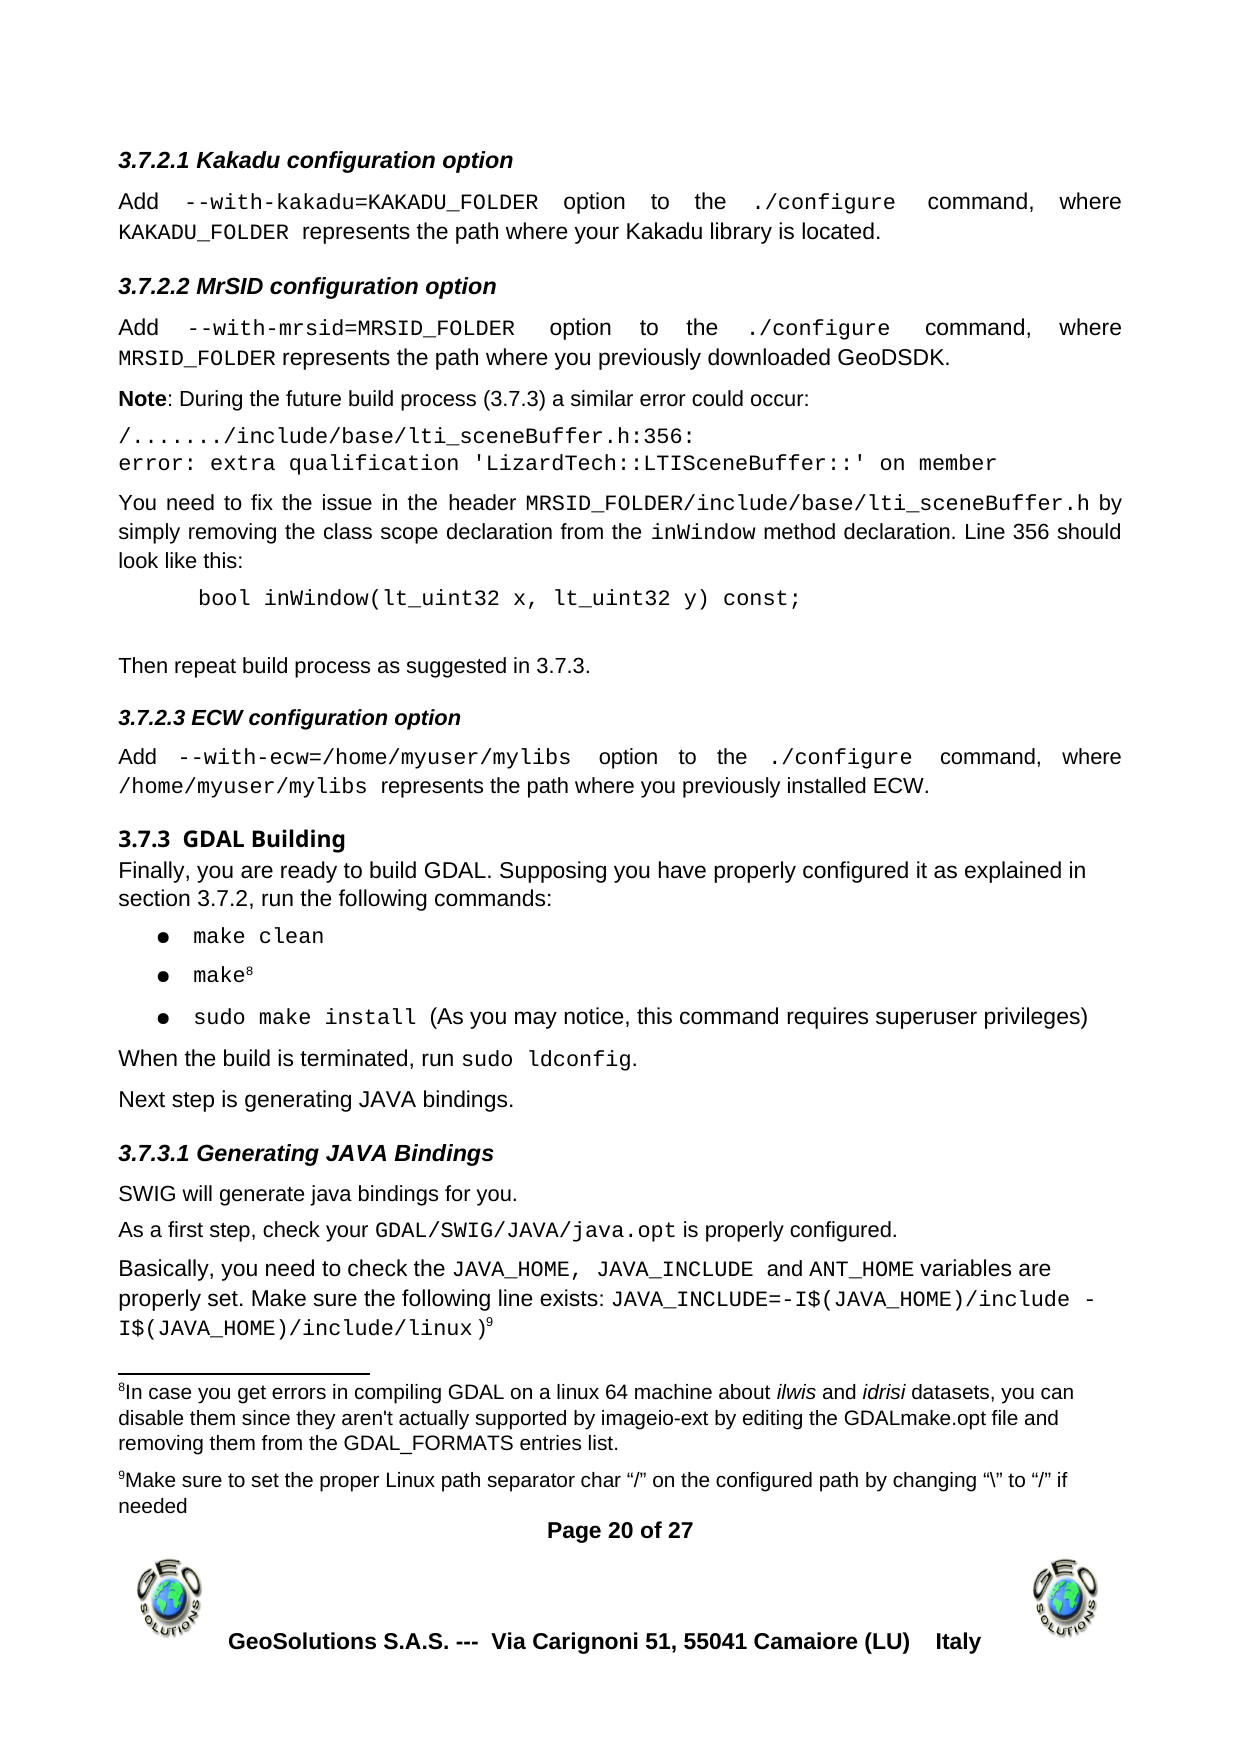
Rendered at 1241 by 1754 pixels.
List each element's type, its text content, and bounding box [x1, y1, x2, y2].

text Next step is generating JAVA bindings. [118, 1087, 1122, 1113]
text Finally, you are ready to build GDAL. Supposing you have properly configured it as explained in section 3.7.2, run the following commands: [118, 858, 1122, 911]
text Add --with-mrsid=MRSID_FOLDER option to the ./configure command, where MRSID_FOLDER represents the path where you previously downloaded GeoDSDK. [118, 315, 1122, 372]
subtitle Kakadu configuration option [118, 148, 1122, 174]
text Make sure to set the proper Linux path separator char “/” on the configured path by changing “\” to “/” if needed [118, 1469, 1122, 1518]
picture [1030, 1552, 1101, 1641]
text You need to fix the issue in the header MRSID_FOLDER/include/base/lti_sceneBuffer.h by simply removing the class scope declaration from the inWindow method declaration. Line 356 should look like this: [118, 491, 1122, 573]
text Note: During the future build process (3.7.3) a similar error could occur: [118, 386, 1122, 411]
text When the build is terminated, run sudo ldconfig. [118, 1045, 1122, 1073]
text Basically, you need to check the JAVA_HOME, JAVA_INCLUDE and ANT_HOME variables are properly set. Make sure the following line exists: JAVA_INCLUDE=-I$(JAVA_HOME)/include -I$(JAVA_HOME)/include/linux ) [118, 1256, 1122, 1342]
list make clean [156, 926, 1122, 951]
text As a first step, check your GDAL/SWIG/JAVA/java.opt is properly configured. [118, 1218, 1122, 1244]
subtitle Generating JAVA Bindings [118, 1140, 1122, 1166]
subtitle ECW configuration option [118, 705, 1122, 730]
list sudo make install (As you may notice, this command requires superuser privileges) [156, 1004, 1122, 1031]
subtitle MrSID configuration option [118, 273, 1122, 299]
text SWIG will generate java bindings for you. [118, 1181, 1122, 1206]
picture [134, 1552, 205, 1641]
text bool inWindow(lt_uint32 x, lt_uint32 y) const; [118, 587, 1122, 612]
text Add --with-ecw=/home/myuser/mylibs option to the ./configure command, where /home/myuser/mylibs represents the path where you previously installed ECW. [118, 745, 1122, 800]
text Add --with-kakadu=KAKADU_FOLDER option to the ./configure command, where KAKADU_FOLDER represents the path where your Kakadu library is located. [118, 189, 1122, 246]
list In case you get errors in compiling GDAL on a linux 64 machine about ilwis and idrisi datasets, you can disable them since they aren't actually supported by imageio-ext by editing the GDALmake.opt file and removing them from the GDAL_FORMATS entries list. [118, 1381, 1122, 1455]
list make [156, 965, 1122, 989]
subtitle GDAL Building [118, 823, 1122, 854]
text Then repeat build process as suggested in 3.7.3. [118, 626, 1122, 678]
text /......./include/base/lti_sceneBuffer.h:356: error: extra qualification 'LizardTech::LTISceneBuffer::' on member [118, 425, 1122, 477]
